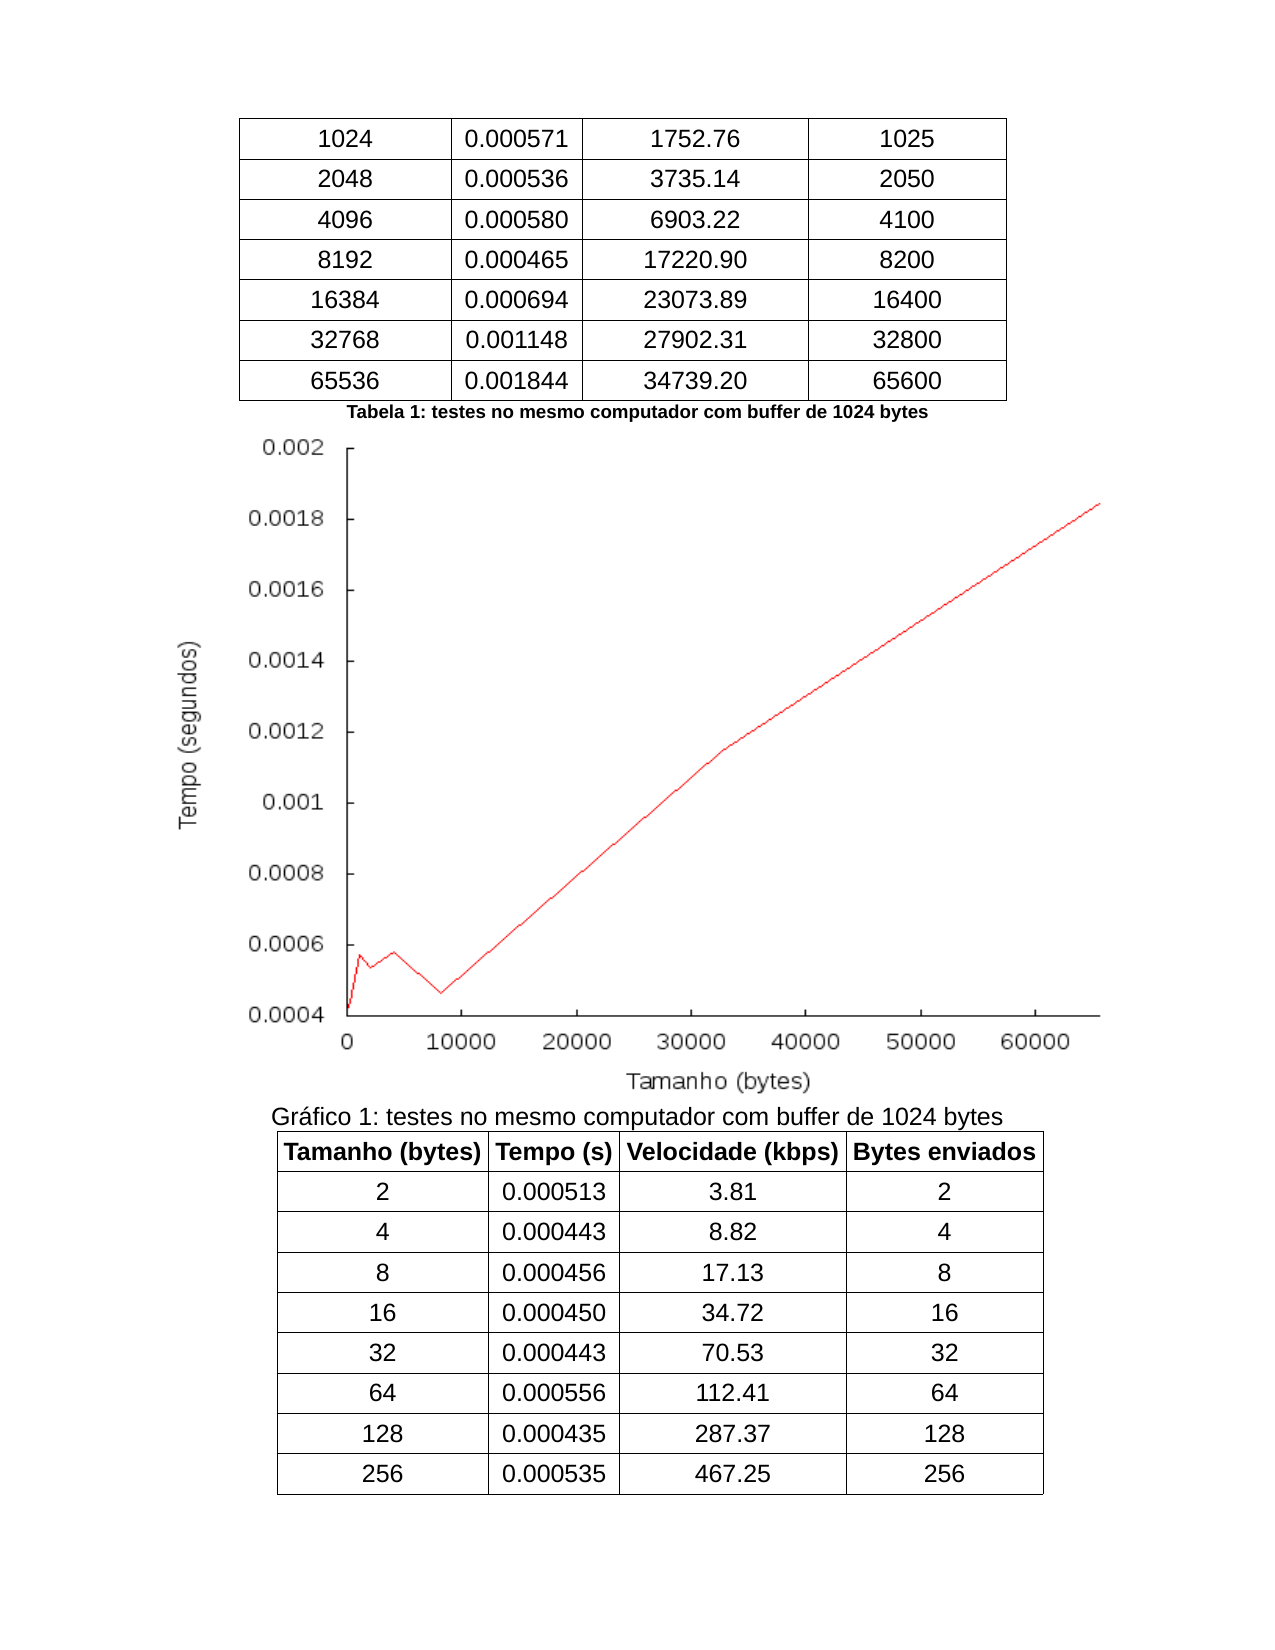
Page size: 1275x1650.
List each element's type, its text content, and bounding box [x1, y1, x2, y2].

table_cell 0.000456 [489, 1253, 619, 1292]
table_cell 2 [278, 1172, 488, 1211]
table_cell 16 [278, 1293, 488, 1332]
table_cell 8.82 [620, 1212, 846, 1252]
table_cell 0.000535 [489, 1454, 619, 1493]
table_cell 16384 [240, 280, 451, 320]
table_cell 65600 [809, 361, 1006, 400]
table_cell 128 [278, 1414, 488, 1453]
table_cell 32 [847, 1333, 1043, 1373]
table_cell 17220.90 [583, 240, 808, 279]
table_cell 8 [278, 1253, 488, 1292]
table_cell 1025 [809, 119, 1006, 158]
table_cell 64 [847, 1374, 1043, 1413]
table_cell 6903.22 [583, 200, 808, 239]
table_cell 32768 [240, 321, 451, 360]
table_header Tamanho (bytes) [278, 1132, 488, 1171]
table_cell 0.000571 [452, 119, 582, 158]
picture [137, 422, 1138, 1102]
table_cell 2 [847, 1172, 1043, 1211]
table_cell 0.000435 [489, 1414, 619, 1453]
table_cell 23073.89 [583, 280, 808, 320]
table_cell 287.37 [620, 1414, 846, 1453]
table_cell 8192 [240, 240, 451, 279]
table_cell 0.000465 [452, 240, 582, 279]
table_cell 0.000450 [489, 1293, 619, 1332]
table_cell 16 [847, 1293, 1043, 1332]
table_header Bytes enviados [847, 1132, 1043, 1171]
table_cell 2050 [809, 160, 1006, 199]
table_header Tempo (s) [489, 1132, 619, 1171]
table_header Velocidade (kbps) [620, 1132, 846, 1171]
table_cell 0.001844 [452, 361, 582, 400]
table_cell 32 [278, 1333, 488, 1373]
table_cell 4100 [809, 200, 1006, 239]
table_cell 17.13 [620, 1253, 846, 1292]
table_cell 467.25 [620, 1454, 846, 1493]
table_cell 8 [847, 1253, 1043, 1292]
table_cell 34.72 [620, 1293, 846, 1332]
table_cell 0.000443 [489, 1212, 619, 1252]
table_cell 34739.20 [583, 361, 808, 400]
table_cell 256 [847, 1454, 1043, 1493]
table_cell 27902.31 [583, 321, 808, 360]
table_cell 0.000513 [489, 1172, 619, 1211]
table_cell 0.001148 [452, 321, 582, 360]
table_cell 16400 [809, 280, 1006, 320]
table_cell 256 [278, 1454, 488, 1493]
table_cell 0.000443 [489, 1333, 619, 1373]
table_cell 0.000694 [452, 280, 582, 320]
table_cell 0.000536 [452, 160, 582, 199]
table_cell 3.81 [620, 1172, 846, 1211]
text Tabela 1: testes no mesmo computador com buffer de 1024 bytes [118, 400, 1157, 422]
table_cell 2048 [240, 160, 451, 199]
table_cell 0.000556 [489, 1374, 619, 1413]
table_cell 128 [847, 1414, 1043, 1453]
table_cell 0.000580 [452, 200, 582, 239]
table_cell 3735.14 [583, 160, 808, 199]
table_cell 4 [278, 1212, 488, 1252]
table_cell 64 [278, 1374, 488, 1413]
table_cell 65536 [240, 361, 451, 400]
table_cell 1752.76 [583, 119, 808, 158]
table_cell 112.41 [620, 1374, 846, 1413]
table_cell 1024 [240, 119, 451, 158]
table_cell 8200 [809, 240, 1006, 279]
table_cell 70.53 [620, 1333, 846, 1373]
table_cell 4 [847, 1212, 1043, 1252]
table_cell 32800 [809, 321, 1006, 360]
text Gráfico 1: testes no mesmo computador com buffer de 1024 bytes [118, 1102, 1157, 1131]
table_cell 4096 [240, 200, 451, 239]
